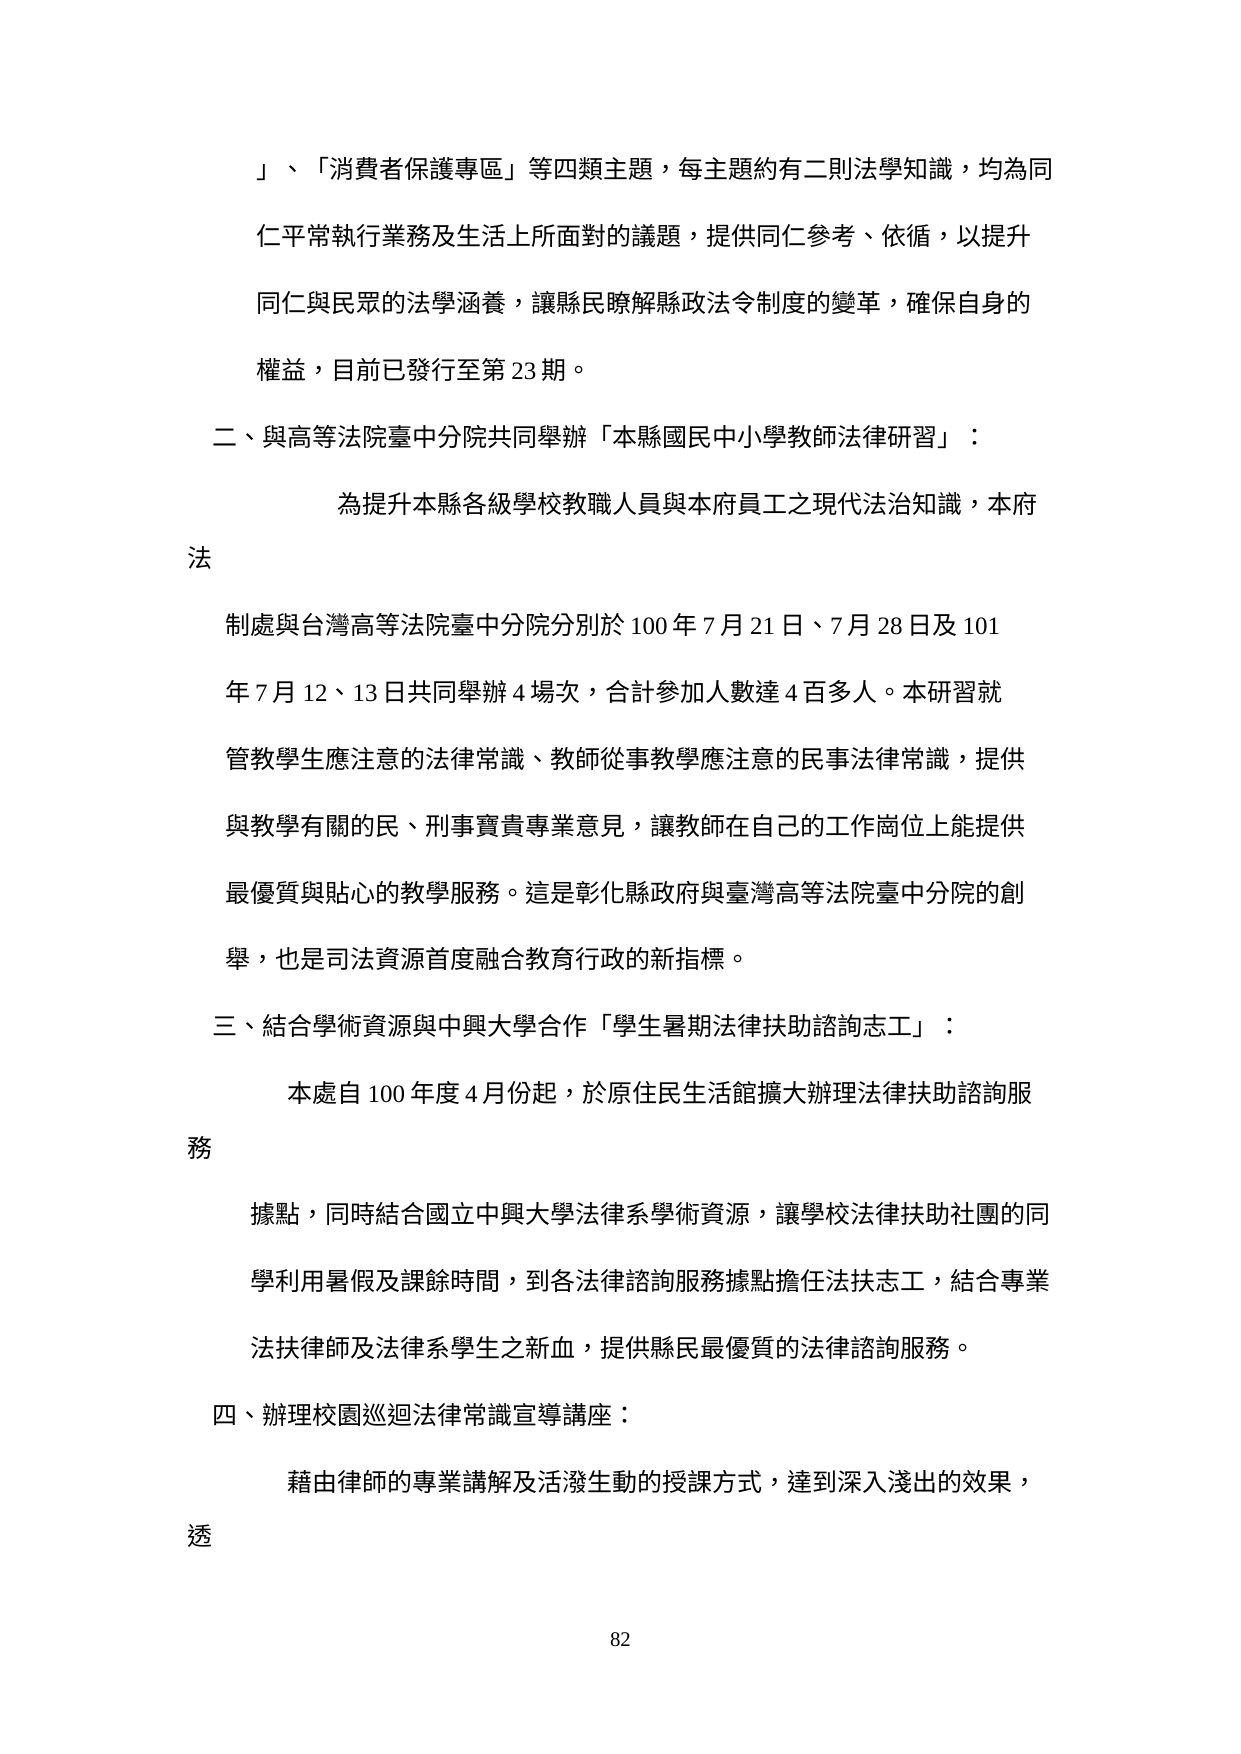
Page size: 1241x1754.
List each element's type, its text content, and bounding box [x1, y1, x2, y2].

text 藉由律師的專業講解及活潑生動的授課方式，達到深入淺出的效果，透 [187, 1462, 1053, 1553]
text 二、與高等法院臺中分院共同舉辦「本縣國民中小學教師法律研習」： [187, 417, 1053, 454]
text 制處與台灣高等法院臺中分院分別於100年7月21日、7月28日及101 [187, 606, 1053, 642]
text 與教學有關的民、刑事寶貴專業意見，讓教師在自己的工作崗位上能提供 [187, 806, 1053, 842]
text 仁平常執行業務及生活上所面對的議題，提供同仁參考、依循，以提升 [187, 217, 1053, 253]
text 本處自100年度4月份起，於原住民生活館擴大辦理法律扶助諮詢服務 [187, 1074, 1053, 1164]
text 四、辦理校園巡迴法律常識宣導講座： [187, 1396, 1053, 1432]
text 權益，目前已發行至第23期。 [187, 351, 1053, 387]
text 學利用暑假及課餘時間，到各法律諮詢服務據點擔任法扶志工，結合專業 [187, 1262, 1053, 1298]
text 同仁與民眾的法學涵養，讓縣民瞭解縣政法令制度的變革，確保自身的 [187, 284, 1053, 320]
text 為提升本縣各級學校教職人員與本府員工之現代法治知識，本府法 [187, 484, 1053, 575]
text 最優質與貼心的教學服務。這是彰化縣政府與臺灣高等法院臺中分院的創 [187, 873, 1053, 909]
text 據點，同時結合國立中興大學法律系學術資源，讓學校法律扶助社團的同 [187, 1195, 1053, 1231]
text 三、結合學術資源與中興大學合作「學生暑期法律扶助諮詢志工」： [187, 1007, 1053, 1043]
text 舉，也是司法資源首度融合教育行政的新指標。 [187, 940, 1053, 976]
text 年7月12、13日共同舉辦4場次，合計參加人數達4百多人。本研習就 [187, 672, 1053, 709]
text 」、「消費者保護專區」等四類主題，每主題約有二則法學知識，均為同 [187, 150, 1053, 186]
text 法扶律師及法律系學生之新血，提供縣民最優質的法律諮詢服務。 [187, 1329, 1053, 1365]
text 管教學生應注意的法律常識、教師從事教學應注意的民事法律常識，提供 [187, 739, 1053, 776]
